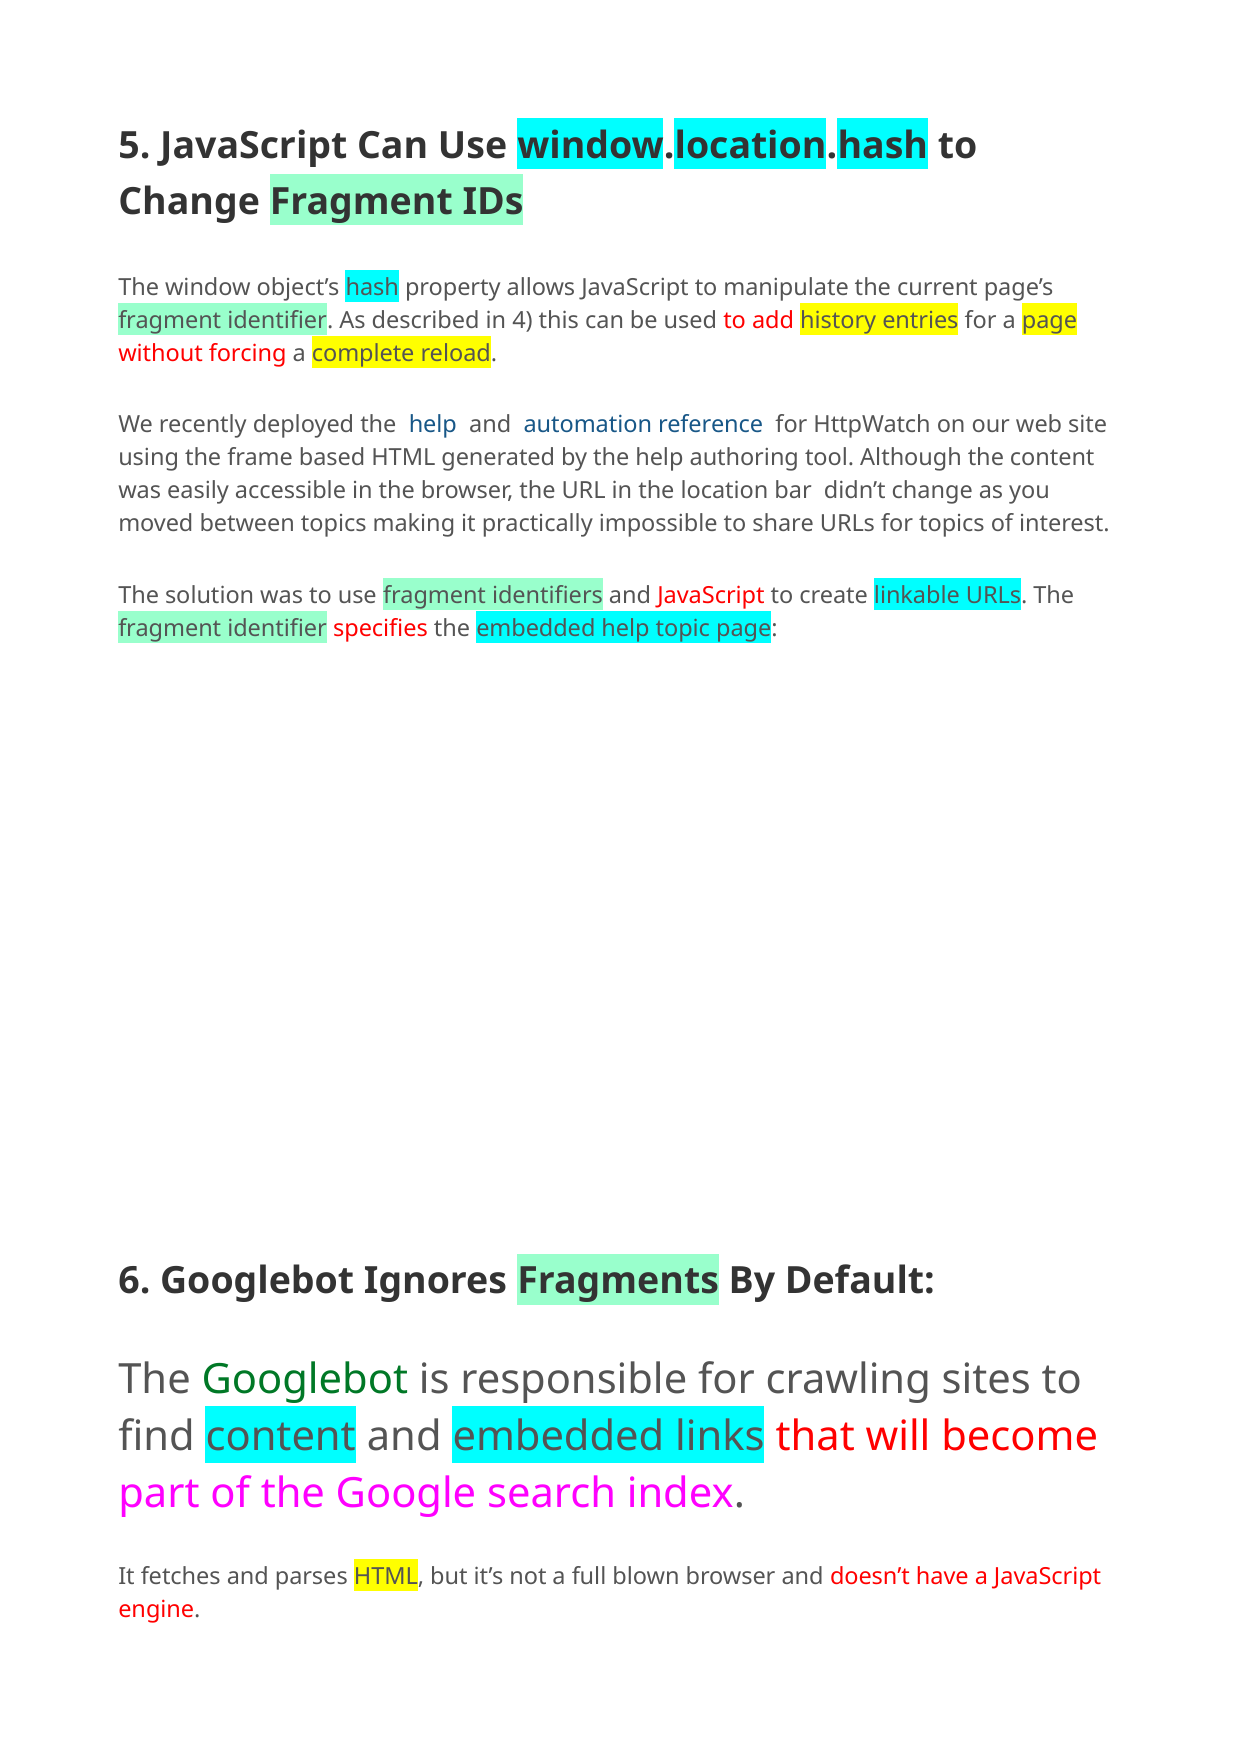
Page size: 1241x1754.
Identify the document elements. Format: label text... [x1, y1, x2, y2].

text It fetches and parses HTML, but it’s not a full blown browser and doesn’t have a JavaScript engine. [118, 1558, 1122, 1624]
text The solution was to use fragment identifiers and JavaScript to create linkable URLs. The fragment identifier specifies the embedded help topic page: [118, 577, 1122, 643]
subtitle 5. JavaScript Can Use window.location.hash to Change Fragment IDs [118, 118, 1122, 225]
subtitle 6. Googlebot Ignores Fragments By Default: [118, 1254, 1122, 1305]
text The window object’s hash property allows JavaScript to manipulate the current page’s fragment identifier. As described in 4) this can be used to add history entries for a page without forcing a complete reload. [118, 269, 1122, 368]
text The Googlebot is responsible for crawling sites to find content and embedded links that will become part of the Google search index. [118, 1349, 1122, 1519]
text We recently deployed the help and automation reference for HttpWatch on our web site using the frame based HTML generated by the help authoring tool. Although the content was easily accessible in the browser, the URL in the location bar didn’t change as you moved between topics making it practically impossible to share URLs for topics of interest. [118, 407, 1122, 538]
